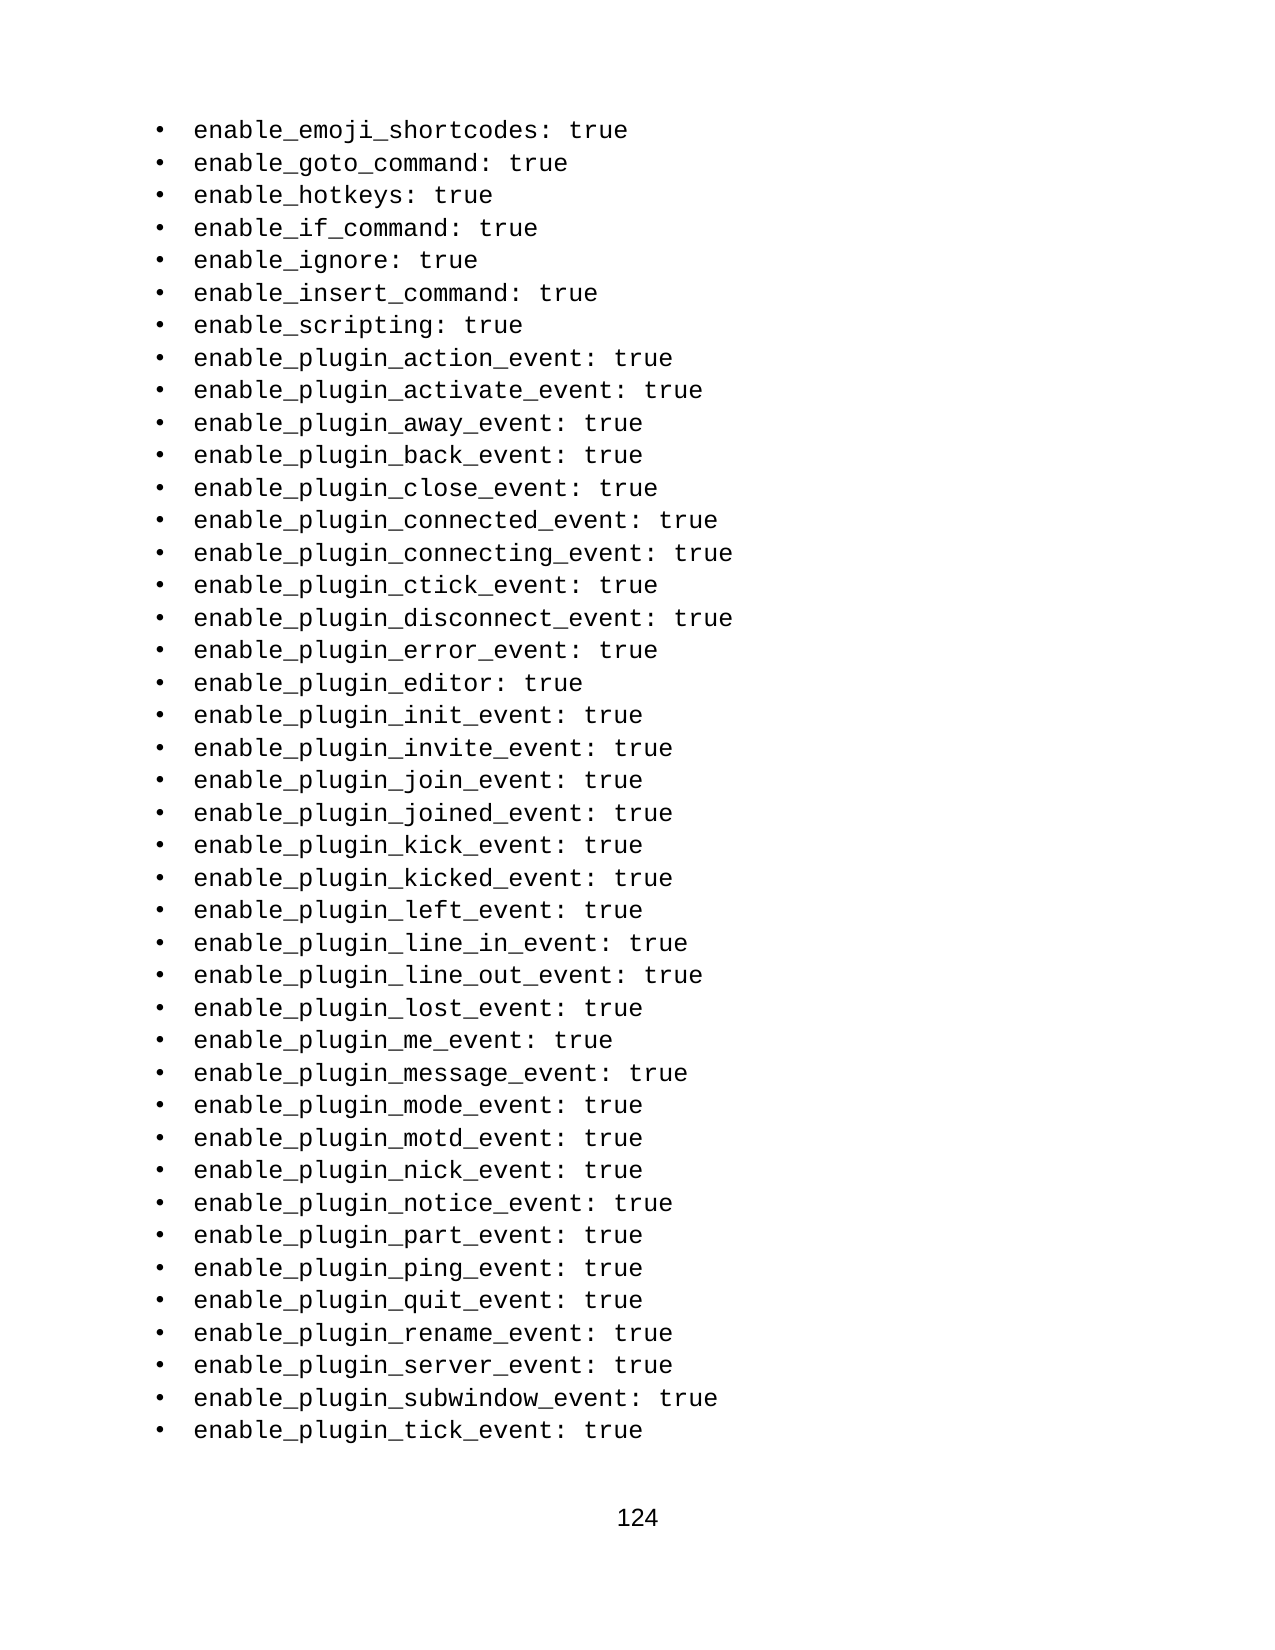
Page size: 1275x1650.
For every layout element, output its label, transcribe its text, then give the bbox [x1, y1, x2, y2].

list enable_plugin_connected_event: true [156, 508, 1157, 536]
list enable_plugin_mode_event: true [156, 1093, 1157, 1121]
list enable_plugin_line_in_event: true [156, 931, 1157, 959]
list enable_plugin_disconnect_event: true [156, 606, 1157, 634]
list enable_plugin_joined_event: true [156, 801, 1157, 829]
list enable_plugin_left_event: true [156, 898, 1157, 926]
list enable_plugin_notice_event: true [156, 1191, 1157, 1219]
list enable_plugin_ctick_event: true [156, 573, 1157, 601]
list enable_plugin_join_event: true [156, 768, 1157, 796]
list enable_if_command: true [156, 216, 1157, 244]
list enable_plugin_editor: true [156, 671, 1157, 699]
list enable_emoji_shortcodes: true [156, 118, 1157, 146]
list enable_plugin_tick_event: true [156, 1418, 1157, 1446]
list enable_plugin_lost_event: true [156, 996, 1157, 1024]
list enable_plugin_action_event: true [156, 346, 1157, 374]
list enable_plugin_server_event: true [156, 1353, 1157, 1381]
list enable_plugin_close_event: true [156, 476, 1157, 504]
list enable_plugin_away_event: true [156, 411, 1157, 439]
list enable_plugin_error_event: true [156, 638, 1157, 666]
list enable_ignore: true [156, 248, 1157, 276]
list enable_plugin_me_event: true [156, 1028, 1157, 1056]
list enable_plugin_ping_event: true [156, 1256, 1157, 1284]
list enable_goto_command: true [156, 151, 1157, 179]
list enable_insert_command: true [156, 281, 1157, 309]
list enable_plugin_connecting_event: true [156, 541, 1157, 569]
list enable_plugin_part_event: true [156, 1223, 1157, 1251]
list enable_plugin_line_out_event: true [156, 963, 1157, 991]
list enable_hotkeys: true [156, 183, 1157, 211]
list enable_plugin_quit_event: true [156, 1288, 1157, 1316]
list enable_plugin_invite_event: true [156, 736, 1157, 764]
list enable_plugin_init_event: true [156, 703, 1157, 731]
list enable_plugin_message_event: true [156, 1061, 1157, 1089]
list enable_scripting: true [156, 313, 1157, 341]
list enable_plugin_rename_event: true [156, 1321, 1157, 1349]
list enable_plugin_motd_event: true [156, 1126, 1157, 1154]
list enable_plugin_kick_event: true [156, 833, 1157, 861]
list enable_plugin_kicked_event: true [156, 866, 1157, 894]
list enable_plugin_subwindow_event: true [156, 1386, 1157, 1414]
list enable_plugin_back_event: true [156, 443, 1157, 471]
list enable_plugin_nick_event: true [156, 1158, 1157, 1186]
list enable_plugin_activate_event: true [156, 378, 1157, 406]
